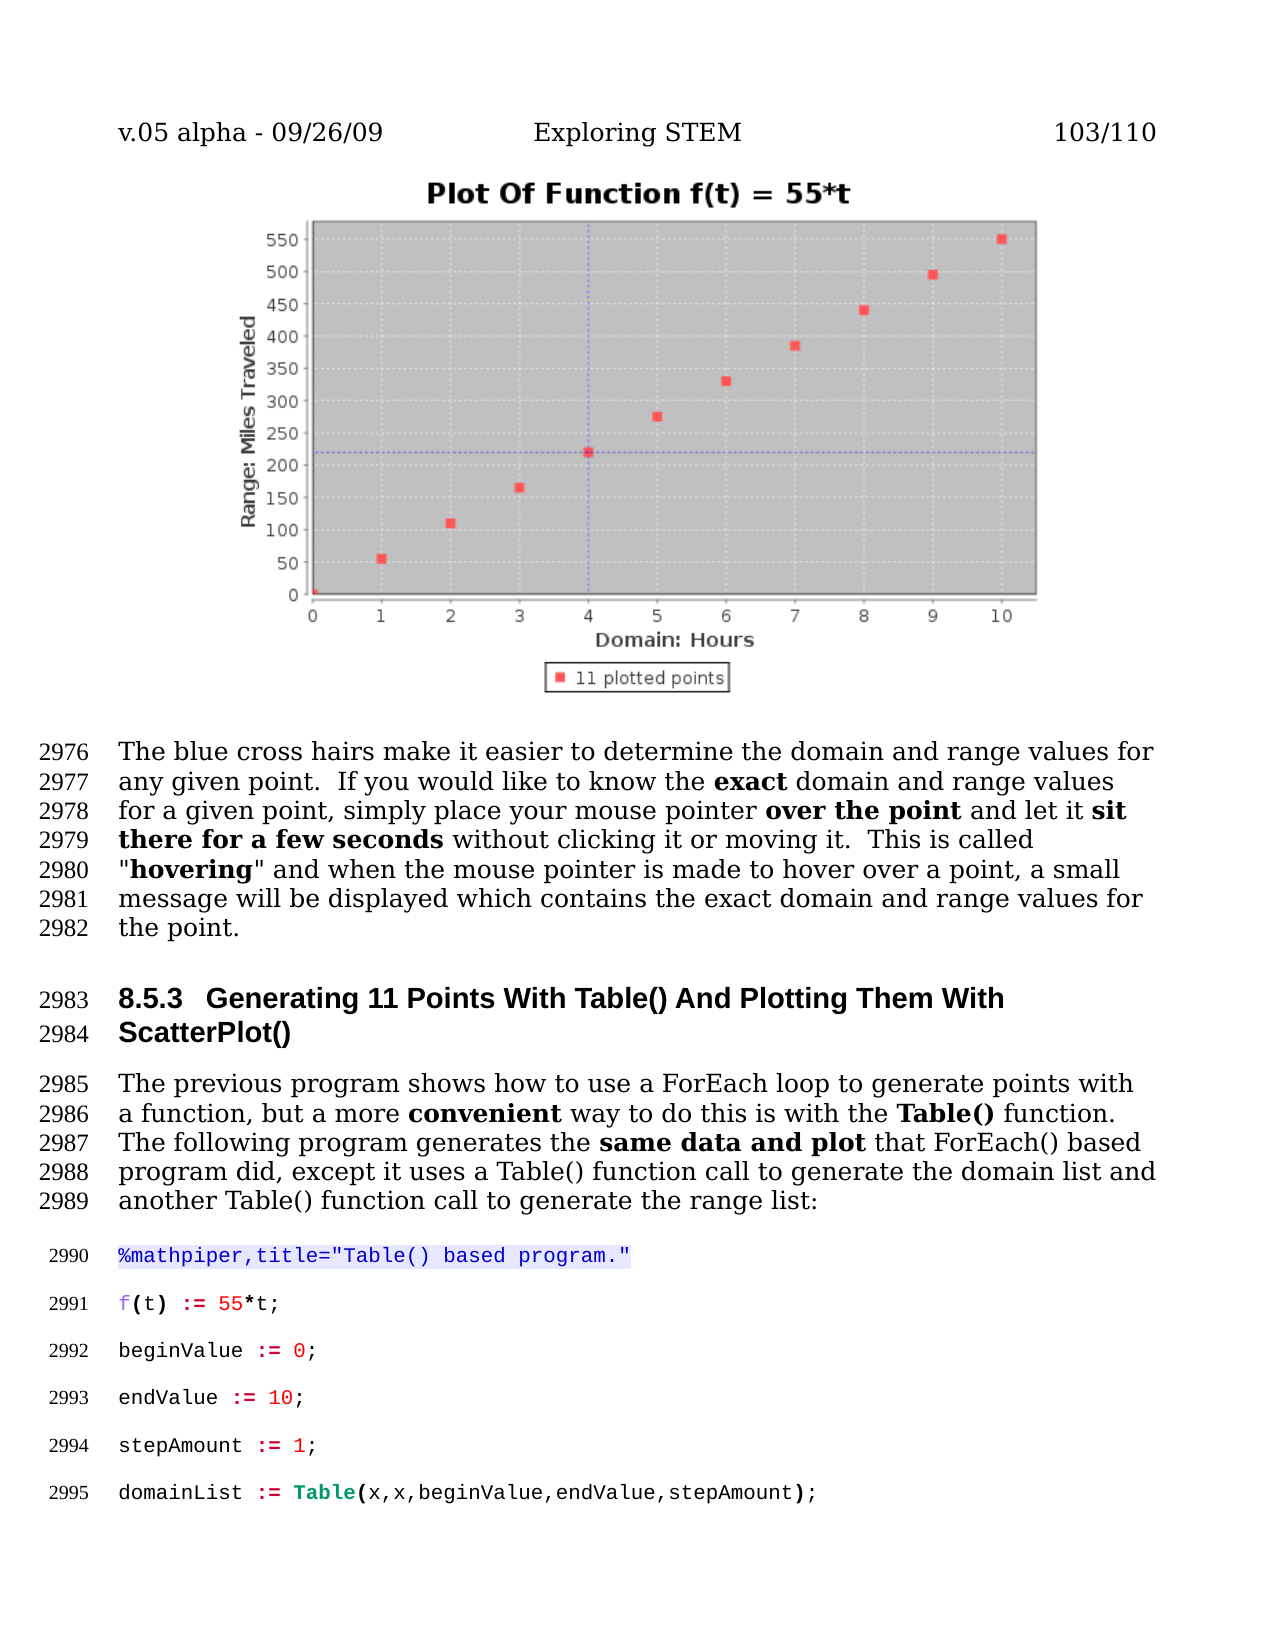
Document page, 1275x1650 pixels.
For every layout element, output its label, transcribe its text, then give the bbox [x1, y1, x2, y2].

text %mathpiper,title="Table() based program." [118, 1245, 1157, 1269]
subtitle Generating 11 Points With Table() And Plotting Them With ScatterPlot() [118, 981, 1157, 1048]
text The blue cross hairs make it easier to determine the domain and range values for any given point. If you would like to know the exact domain and range values for a given point, simply place your mouse pointer over the point and let it sit there for a few seconds without clicking it or moving it. This is called "hovering" and when the mouse pointer is made to hover over a point, a small message will be displayed which contains the exact domain and range values for the point. [118, 737, 1157, 942]
text f(t) := 55*t; [118, 1293, 1157, 1316]
text endValue := 10; [118, 1387, 1157, 1411]
text domainList := Table(x,x,beginValue,endValue,stepAmount); [118, 1482, 1157, 1506]
text beginValue := 0; [118, 1340, 1157, 1364]
text The previous program shows how to use a ForEach loop to generate points with a function, but a more convenient way to do this is with the Table() function. The following program generates the same data and plot that ForEach() based program did, except it uses a Table() function call to generate the domain list and another Table() function call to generate the range list: [118, 1069, 1157, 1216]
text stepAmount := 1; [118, 1434, 1157, 1458]
picture [222, 176, 1053, 694]
